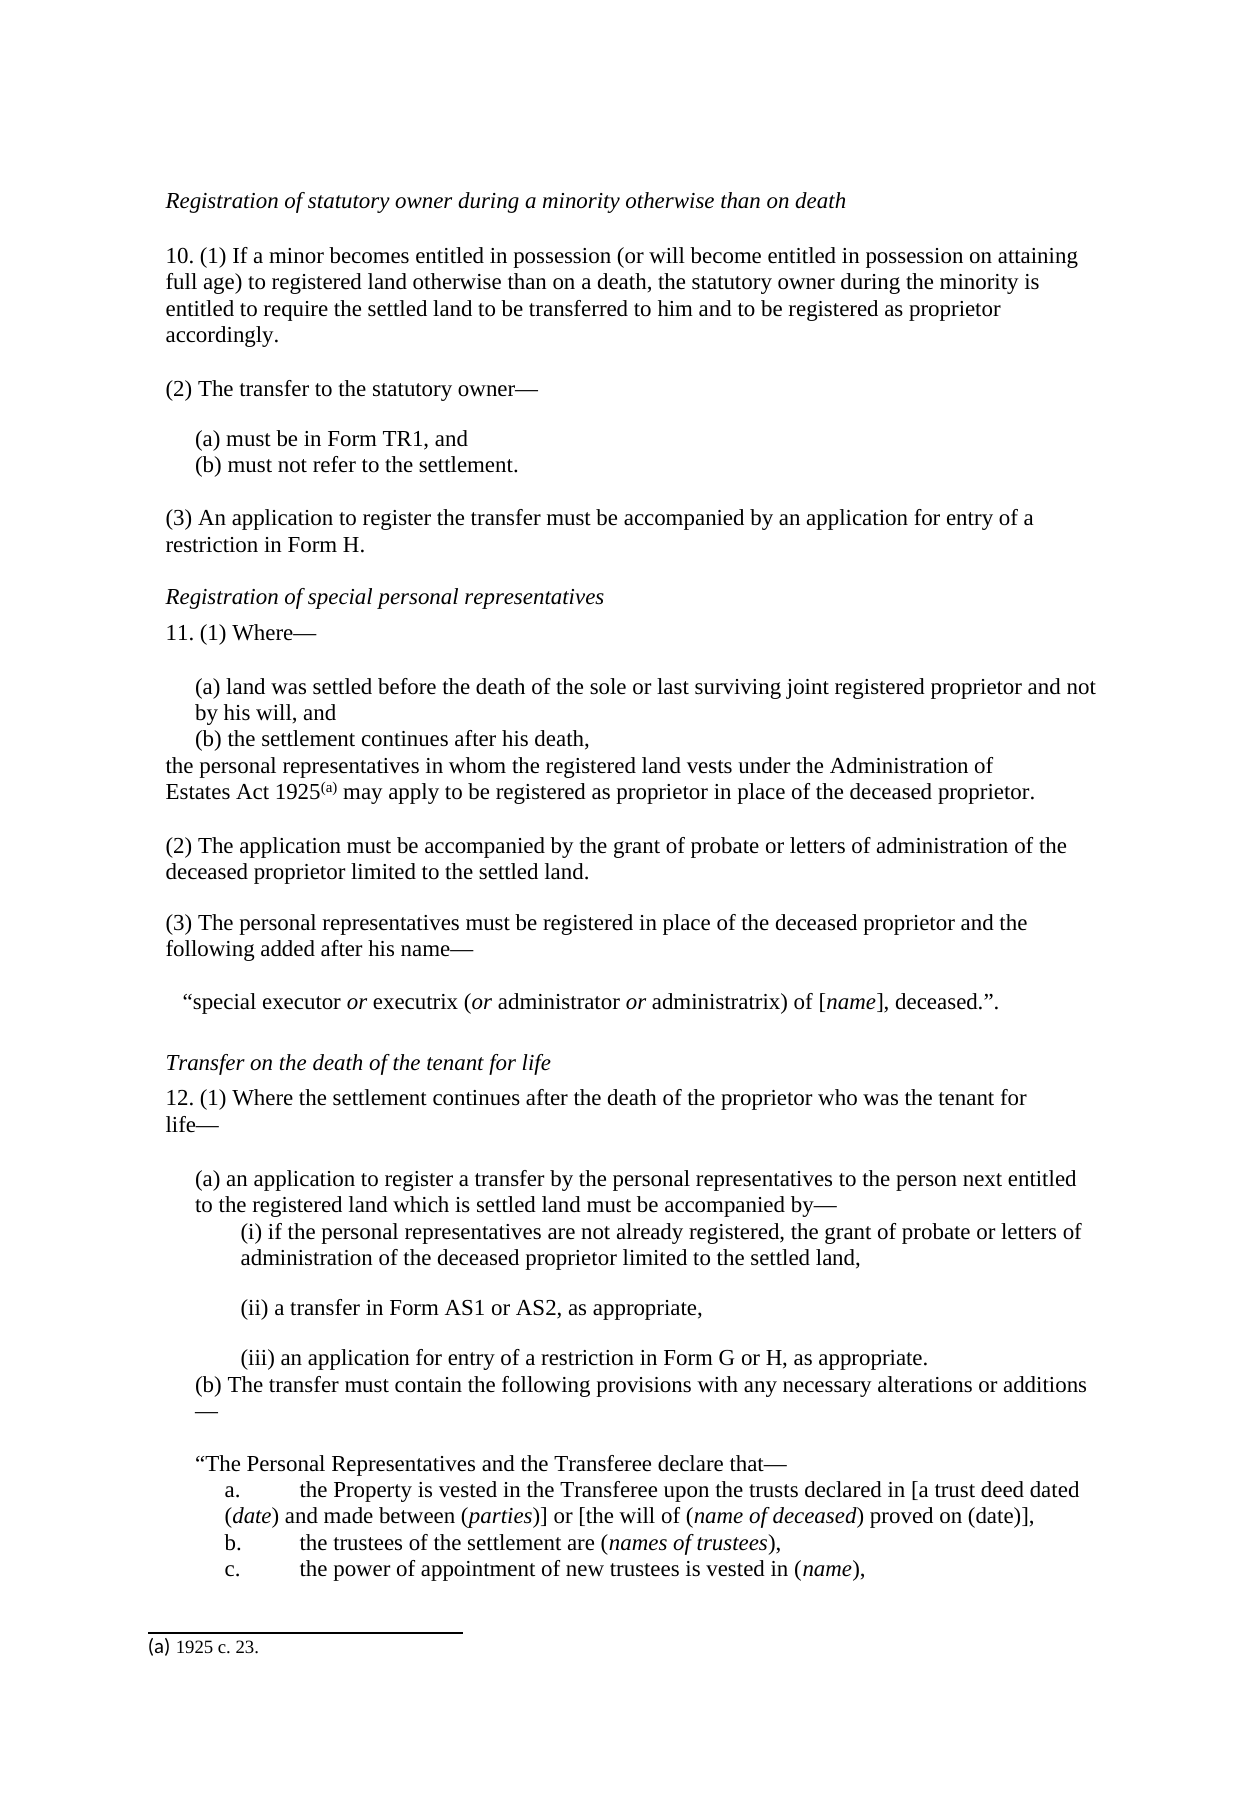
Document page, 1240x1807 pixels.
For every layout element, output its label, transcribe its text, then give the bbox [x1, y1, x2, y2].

subtitle Transfer on the death of the tenant for life [165, 1049, 1099, 1075]
text (2) The application must be accompanied by the grant of probate or letters of administration of the deceased proprietor limited to the settled land. [165, 832, 1099, 885]
text a. the Property is vested in the Transferee upon the trusts declared in [a trust deed dated (date) and made between (parties)] or [the will of (name of deceased) proved on (date)], [224, 1476, 1099, 1529]
text (b) must not refer to the settlement. [195, 452, 1099, 478]
text c. the power of appointment of new trustees is vested in (name), [224, 1555, 1099, 1582]
text (a) must be in Form TR1, and [195, 425, 1099, 452]
text “The Personal Representatives and the Transferee declare that— [195, 1450, 1099, 1476]
text (b) The transfer must contain the following provisions with any necessary alterations or additions— [195, 1371, 1099, 1423]
text 12. (1) Where the settlement continues after the death of the proprietor who was the tenant for life— [165, 1084, 1043, 1137]
text 1925 c. 23. [148, 1633, 1099, 1659]
text b. the trustees of the settlement are (names of trustees), [224, 1529, 1099, 1555]
text (3) An application to register the transfer must be accompanied by an application for entry of a restriction in Form H. [165, 504, 1099, 557]
text (iii) an application for entry of a restriction in Form G or H, as appropriate. [240, 1344, 1099, 1371]
text (a) an application to register a transfer by the personal representatives to the person next entitled to the registered land which is settled land must be accompanied by— [195, 1165, 1099, 1218]
text “special executor or executrix (or administrator or administratrix) of [name], deceased.”. [165, 988, 1017, 1014]
text 11. (1) Where— [165, 619, 1099, 645]
text (2) The transfer to the statutory owner— [165, 375, 1099, 401]
subtitle Registration of special personal representatives [165, 583, 1099, 610]
text (a) land was settled before the death of the sole or last surviving joint registered proprietor and not by his will, and [195, 673, 1099, 725]
text 10. (1) If a minor becomes entitled in possession (or will become entitled in possession on attaining full age) to registered land otherwise than on a death, the statutory owner during the minority is entitled to require the settled land to be transferred to him and to be registered as proprietor accordingly. [165, 242, 1099, 347]
text the personal representatives in whom the registered land vests under the Administration of Estates Act 1925 may apply to be registered as proprietor in place of the deceased proprietor. [165, 752, 1056, 804]
text (3) The personal representatives must be registered in place of the deceased proprietor and the following added after his name— [165, 909, 1099, 961]
text (ii) a transfer in Form AS1 or AS2, as appropriate, [240, 1294, 1099, 1321]
subtitle Registration of statutory owner during a minority otherwise than on death [165, 187, 1099, 213]
text (i) if the personal representatives are not already registered, the grant of probate or letters of administration of the deceased proprietor limited to the settled land, [240, 1218, 1099, 1270]
text (b) the settlement continues after his death, [195, 725, 1099, 752]
